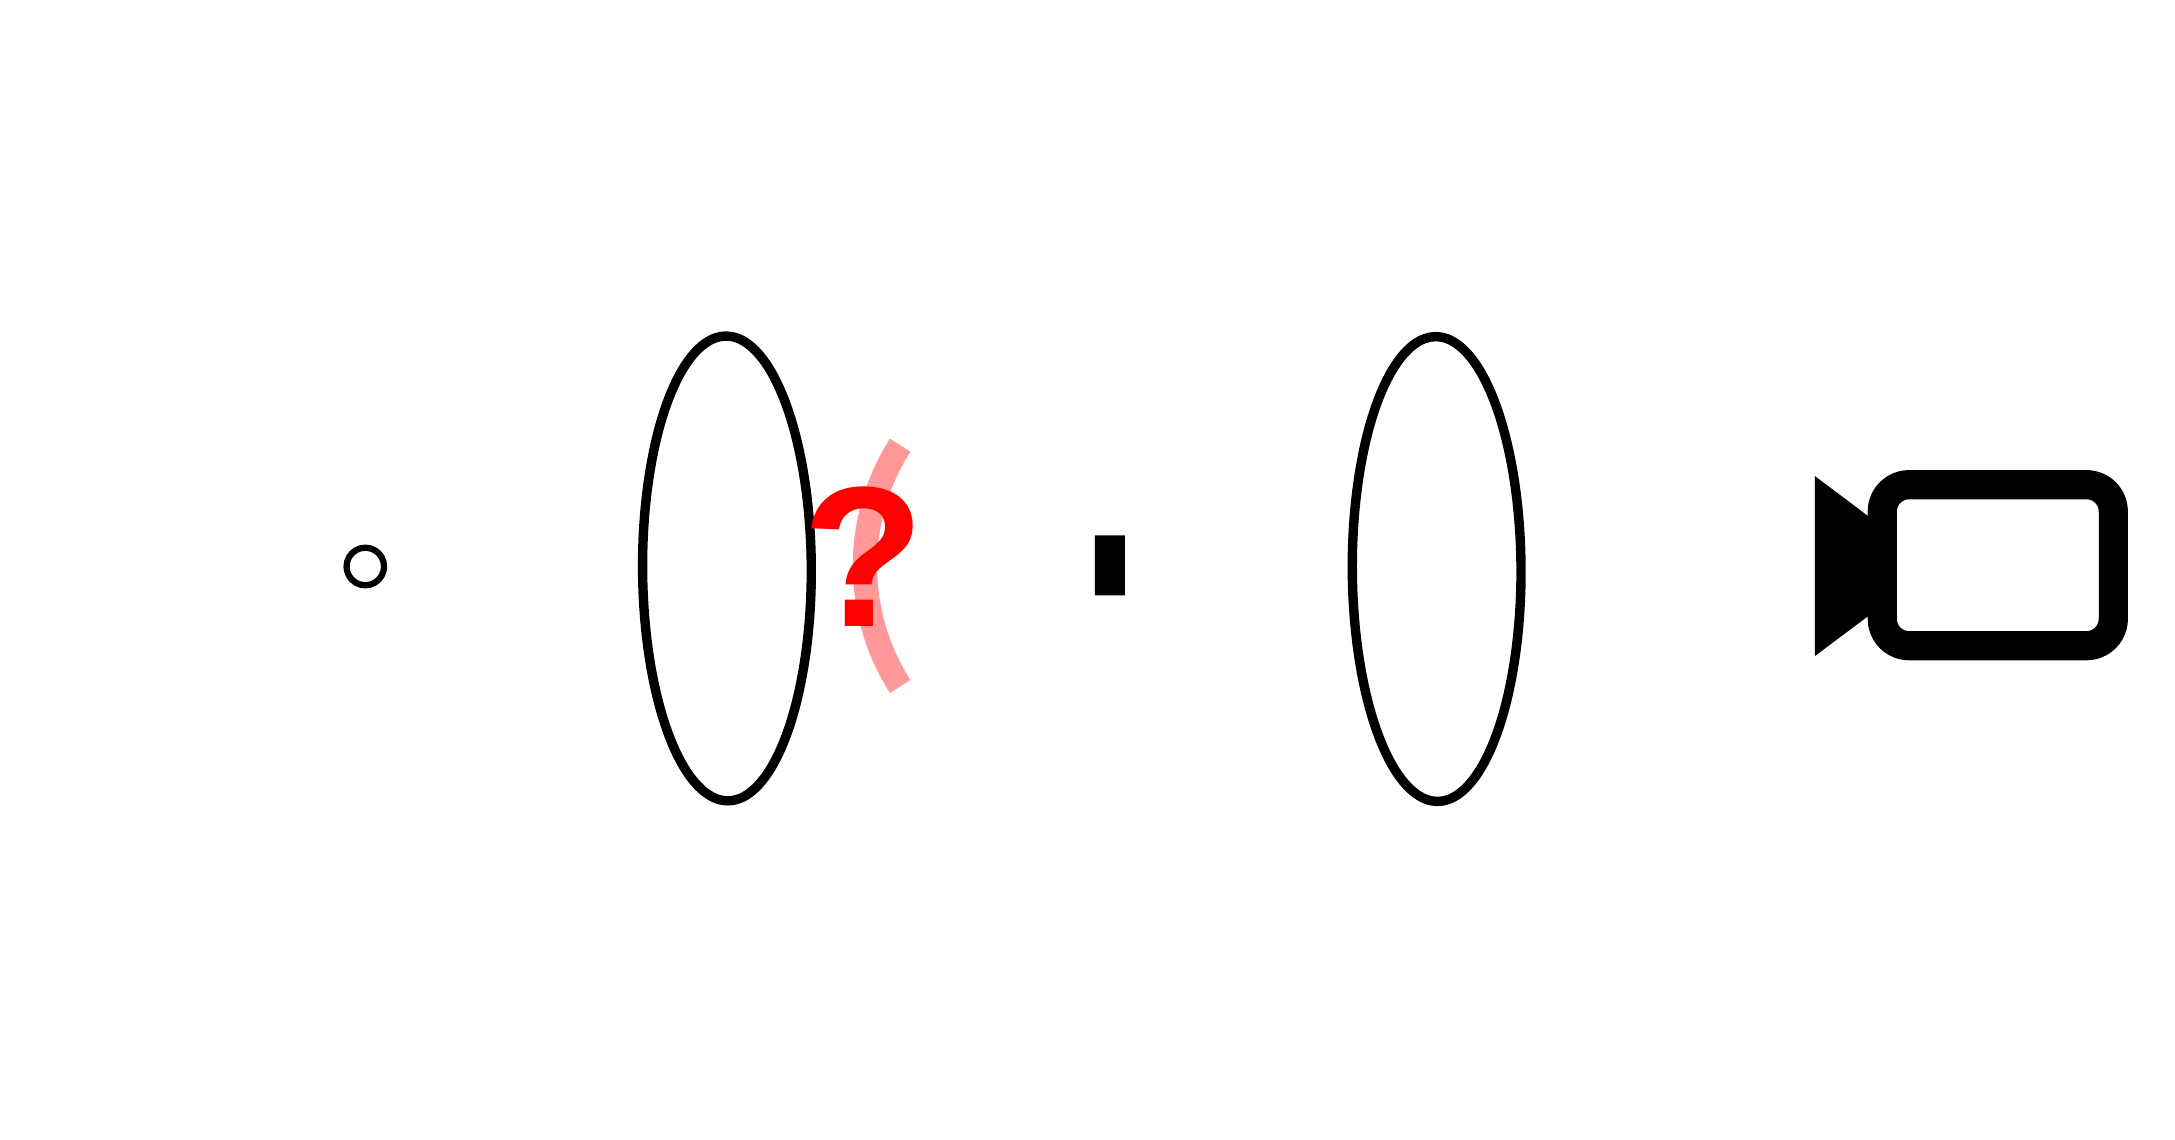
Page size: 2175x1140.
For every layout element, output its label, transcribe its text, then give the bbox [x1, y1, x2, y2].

text_box [1814, 476, 1875, 657]
text_box [642, 0, 1747, 1140]
text_box [1882, 484, 2114, 646]
text_box ? [758, 438, 969, 677]
